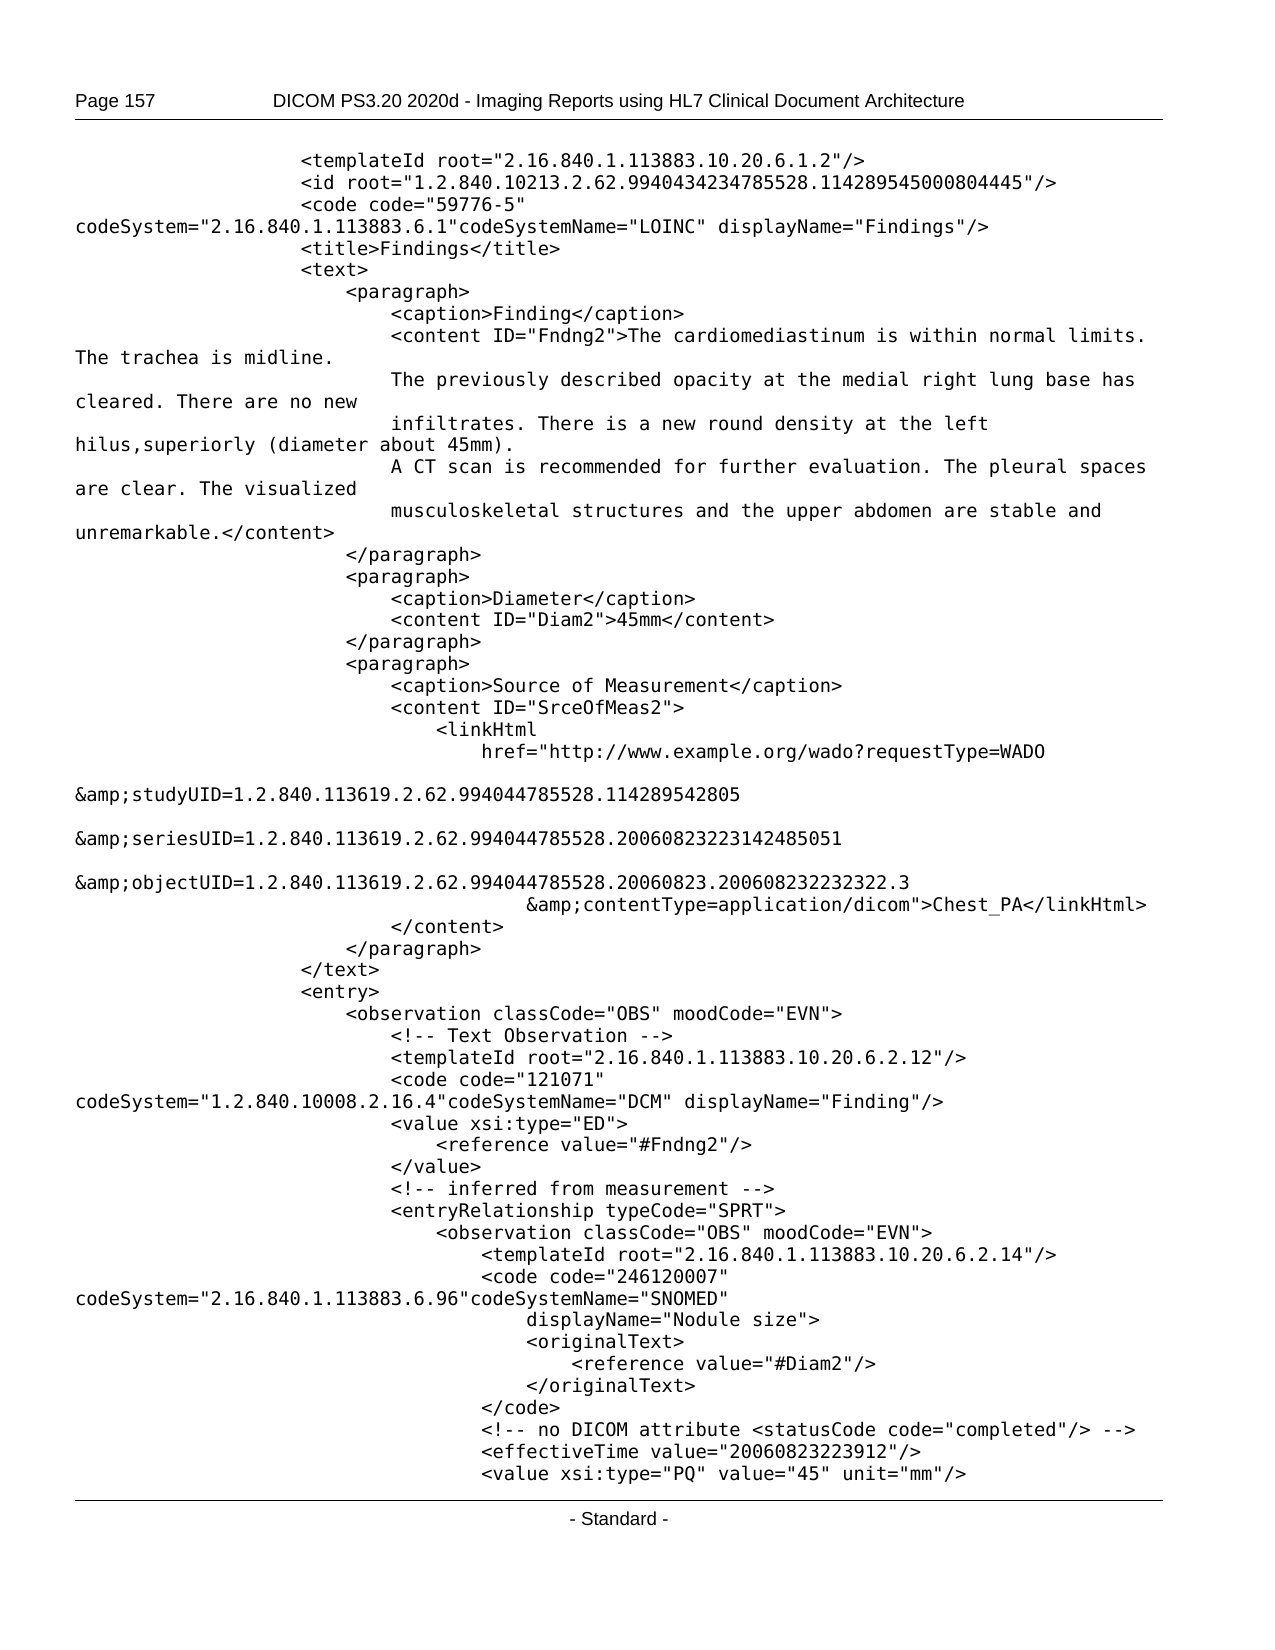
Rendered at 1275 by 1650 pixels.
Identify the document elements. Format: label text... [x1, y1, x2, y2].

text <templateId root="2.16.840.1.113883.10.20.6.1.2"/> <id root="1.2.840.10213.2.62.9940434234785528.114289545000804445"/> <code code="59776-5" codeSystem="2.16.840.1.113883.6.1"codeSystemName="LOINC" displayName="Findings"/> <title>Findings</title> <text> <paragraph> <caption>Finding</caption> <content ID="Fndng2">The cardiomediastinum is within normal limits. The trachea is midline. The previously described opacity at the medial right lung base has cleared. There are no new infiltrates. There is a new round density at the left hilus,superiorly (diameter about 45mm). A CT scan is recommended for further evaluation. The pleural spaces are clear. The visualized musculoskeletal structures and the upper abdomen are stable and unremarkable.</content> </paragraph> <paragraph> <caption>Diameter</caption> <content ID="Diam2">45mm</content> </paragraph> <paragraph> <caption>Source of Measurement</caption> <content ID="SrceOfMeas2"> <linkHtml href="http://www.example.org/wado?requestType=WADO &amp;studyUID=1.2.840.113619.2.62.994044785528.114289542805 &amp;seriesUID=1.2.840.113619.2.62.994044785528.20060823223142485051 &amp;objectUID=1.2.840.113619.2.62.994044785528.20060823.200608232232322.3 &amp;contentType=application/dicom">Chest_PA</linkHtml> </content> </paragraph> </text> <entry> <observation classCode="OBS" moodCode="EVN"> <!-- Text Observation --> <templateId root="2.16.840.1.113883.10.20.6.2.12"/> <code code="121071" codeSystem="1.2.840.10008.2.16.4"codeSystemName="DCM" displayName="Finding"/> <value xsi:type="ED"> <reference value="#Fndng2"/> </value> <!-- inferred from measurement --> <entryRelationship typeCode="SPRT"> <observation classCode="OBS" moodCode="EVN"> <templateId root="2.16.840.1.113883.10.20.6.2.14"/> <code code="246120007" codeSystem="2.16.840.1.113883.6.96"codeSystemName="SNOMED" displayName="Nodule size"> <originalText> <reference value="#Diam2"/> </originalText> </code> <!-- no DICOM attribute <statusCode code="completed"/> --> <effectiveTime value="20060823223912"/> <value xsi:type="PQ" value="45" unit="mm"/> [75, 150, 1162, 1484]
